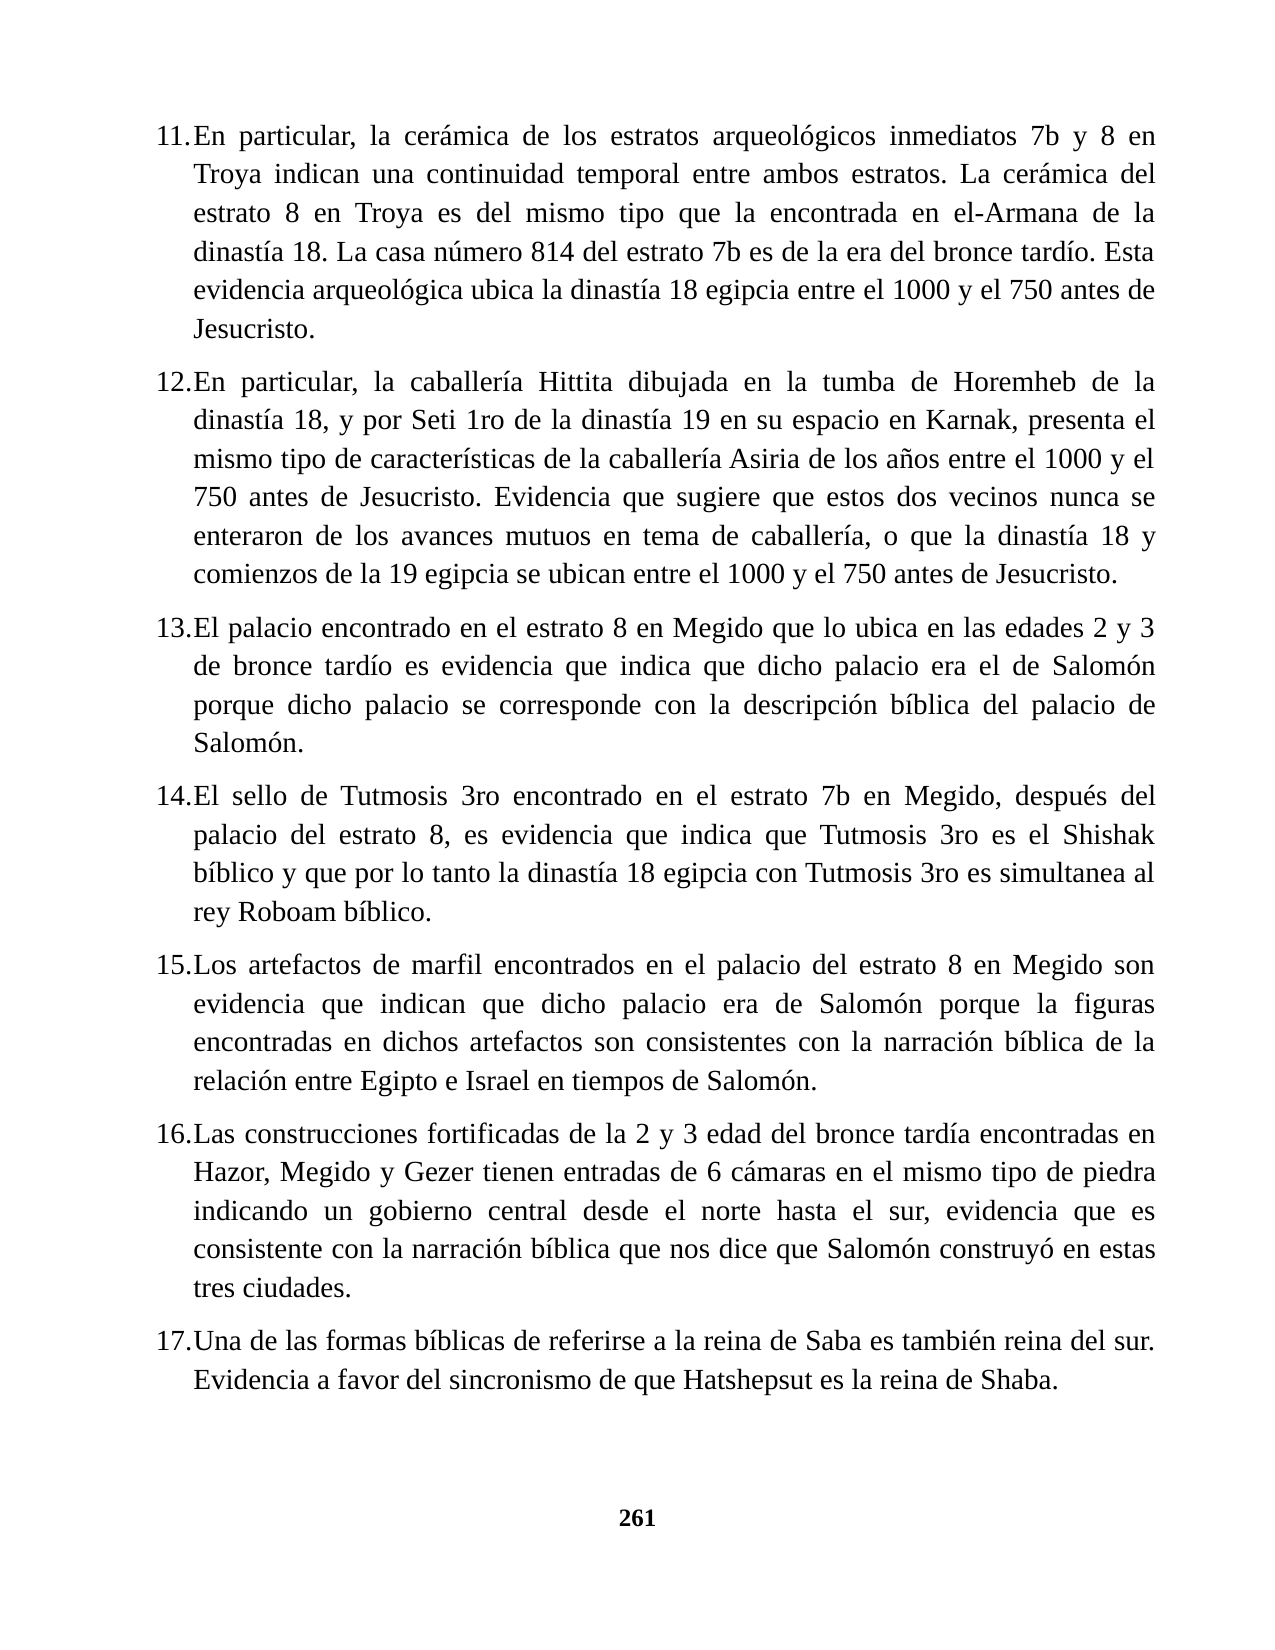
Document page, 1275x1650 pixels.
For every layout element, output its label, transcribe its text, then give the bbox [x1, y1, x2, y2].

list En particular, la caballería Hittita dibujada en la tumba de Horemheb de la dinastía 18, y por Seti 1ro de la dinastía 19 en su espacio en Karnak, presenta el mismo tipo de características de la caballería Asiria de los años entre el 1000 y el 750 antes de Jesucristo. Evidencia que sugiere que estos dos vecinos nunca se enteraron de los avances mutuos en tema de caballería, o que la dinastía 18 y comienzos de la 19 egipcia se ubican entre el 1000 y el 750 antes de Jesucristo. [156, 364, 1157, 590]
list El sello de Tutmosis 3ro encontrado en el estrato 7b en Megido, después del palacio del estrato 8, es evidencia que indica que Tutmosis 3ro es el Shishak bíblico y que por lo tanto la dinastía 18 egipcia con Tutmosis 3ro es simultanea al rey Roboam bíblico. [156, 778, 1157, 928]
list El palacio encontrado en el estrato 8 en Megido que lo ubica en las edades 2 y 3 de bronce tardío es evidencia que indica que dicho palacio era el de Salomón porque dicho palacio se corresponde con la descripción bíblica del palacio de Salomón. [156, 610, 1157, 759]
list En particular, la cerámica de los estratos arqueológicos inmediatos 7b y 8 en Troya indican una continuidad temporal entre ambos estratos. La cerámica del estrato 8 en Troya es del mismo tipo que la encontrada en el-Armana de la dinastía 18. La casa número 814 del estrato 7b es de la era del bronce tardío. Esta evidencia arqueológica ubica la dinastía 18 egipcia entre el 1000 y el 750 antes de Jesucristo. [156, 118, 1157, 344]
list Los artefactos de marfil encontrados en el palacio del estrato 8 en Megido son evidencia que indican que dicho palacio era de Salomón porque la figuras encontradas en dichos artefactos son consistentes con la narración bíblica de la relación entre Egipto e Israel en tiempos de Salomón. [156, 947, 1157, 1096]
list Las construcciones fortificadas de la 2 y 3 edad del bronce tardía encontradas en Hazor, Megido y Gezer tienen entradas de 6 cámaras en el mismo tipo de piedra indicando un gobierno central desde el norte hasta el sur, evidencia que es consistente con la narración bíblica que nos dice que Salomón construyó en estas tres ciudades. [156, 1116, 1157, 1304]
list Una de las formas bíblicas de referirse a la reina de Saba es también reina del sur. Evidencia a favor del sincronismo de que Hatshepsut es la reina de Shaba. [156, 1323, 1157, 1395]
